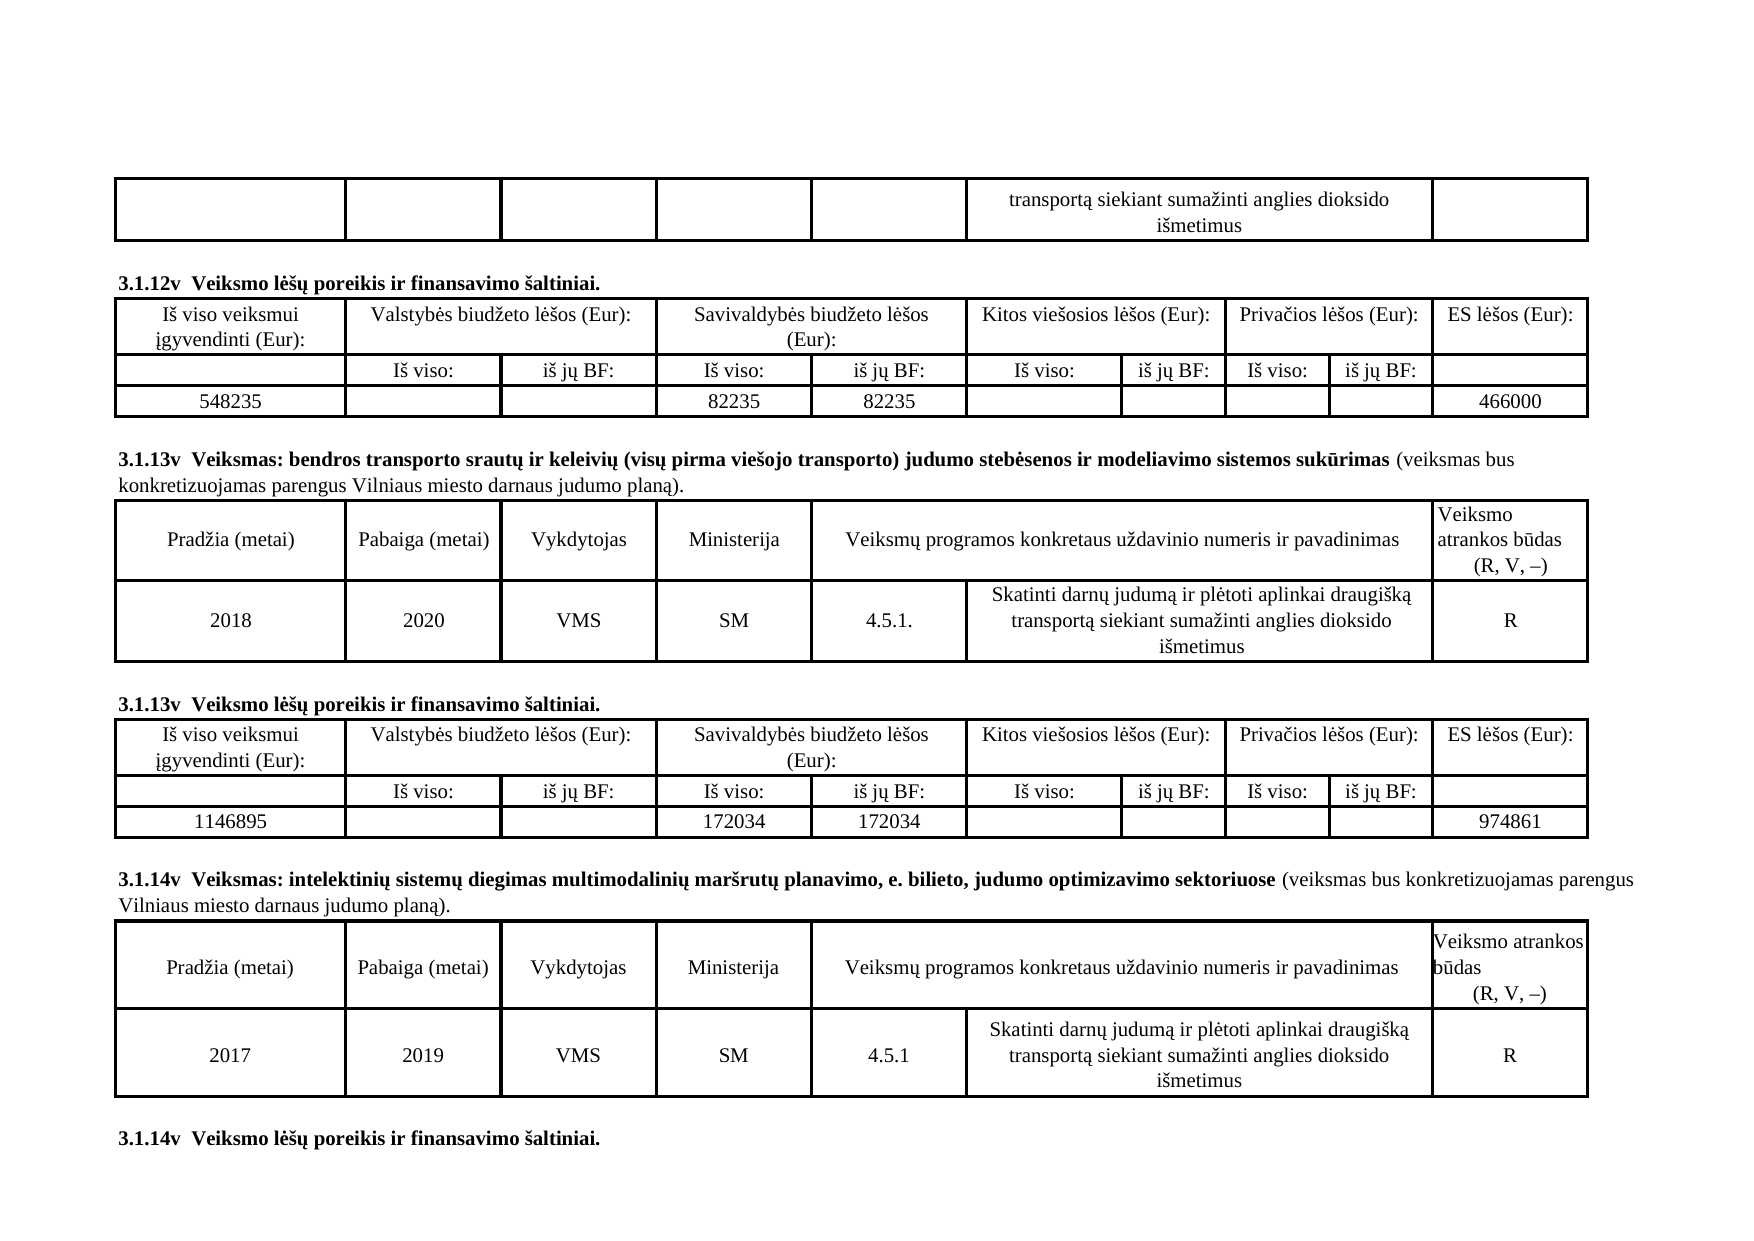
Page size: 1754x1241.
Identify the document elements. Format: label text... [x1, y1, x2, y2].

table_cell [1331, 387, 1431, 415]
table_header Iš viso veiksmui įgyvendinti (Eur): [117, 721, 344, 774]
table_cell Iš viso: [658, 356, 810, 384]
table_cell [1123, 387, 1224, 415]
table_cell SM [658, 1010, 810, 1094]
table_cell [117, 777, 344, 805]
table_cell 2018 [117, 582, 344, 660]
table_cell [1434, 180, 1586, 239]
table_cell iš jų BF: [1123, 356, 1224, 384]
table_cell 4.5.1 [813, 1010, 965, 1094]
table_header Veiksmų programos konkretaus uždavinio numeris ir pavadinimas [813, 502, 1431, 579]
text 3.1.14v Veiksmo lėšų poreikis ir finansavimo šaltiniai. [118, 1126, 1636, 1150]
table_cell [658, 180, 810, 239]
table_cell [813, 180, 965, 239]
table_header Kitos viešosios lėšos (Eur): [968, 721, 1224, 774]
table_cell [1227, 387, 1328, 415]
table_cell [117, 356, 344, 384]
table_cell [503, 808, 655, 836]
table_header Privačios lėšos (Eur): [1227, 300, 1431, 353]
table_cell [347, 808, 499, 836]
table_cell iš jų BF: [813, 777, 965, 805]
table_cell [968, 808, 1120, 836]
table_cell [1331, 808, 1431, 836]
table_cell Skatinti darnų judumą ir plėtoti aplinkai draugišką transportą siekiant sumažinti anglies dioksido išmetimus [968, 582, 1431, 660]
table_cell [503, 387, 655, 415]
table_cell R [1434, 1010, 1586, 1094]
table_cell Iš viso: [1227, 777, 1328, 805]
table_cell [1227, 808, 1328, 836]
table_cell [347, 180, 499, 239]
table_cell Iš viso: [968, 777, 1120, 805]
table_header Pabaiga (metai) [347, 502, 499, 579]
text 3.1.14v Veiksmas: intelektinių sistemų diegimas multimodalinių maršrutų planavimo, e. bilieto, judumo optimizavimo sektoriuose (veiksmas bus konkretizuojamas parengus Vilniaus miesto darnaus judumo planą). [118, 867, 1636, 917]
table_cell [1123, 808, 1224, 836]
table_header ES lėšos (Eur): [1434, 721, 1586, 774]
table_header Iš viso veiksmui įgyvendinti (Eur): [117, 300, 344, 353]
table_cell 172034 [658, 808, 810, 836]
table_cell transportą siekiant sumažinti anglies dioksido išmetimus [968, 180, 1431, 239]
table_cell iš jų BF: [503, 356, 655, 384]
table_header Veiksmo atrankos būdas (R, V, –) [1434, 923, 1586, 1007]
table_cell 2017 [117, 1010, 344, 1094]
table_cell 974861 [1434, 808, 1586, 836]
table_header Privačios lėšos (Eur): [1227, 721, 1431, 774]
table_header Veiksmo atrankos būdas (R, V, –) [1434, 502, 1586, 579]
table_header Veiksmų programos konkretaus uždavinio numeris ir pavadinimas [813, 923, 1431, 1007]
table_cell iš jų BF: [503, 777, 655, 805]
text 3.1.13v Veiksmo lėšų poreikis ir finansavimo šaltiniai. [118, 692, 1636, 716]
table_cell VMS [503, 1010, 655, 1094]
table_header Pradžia (metai) [117, 923, 344, 1007]
table_cell 82235 [658, 387, 810, 415]
table_cell 2019 [347, 1010, 499, 1094]
table_header Savivaldybės biudžeto lėšos (Eur): [658, 300, 965, 353]
table_cell 466000 [1434, 387, 1586, 415]
table_cell 172034 [813, 808, 965, 836]
table_cell Iš viso: [347, 777, 499, 805]
table_header Vykdytojas [503, 502, 655, 579]
table_cell Iš viso: [968, 356, 1120, 384]
table_cell 2020 [347, 582, 499, 660]
table_header Pabaiga (metai) [347, 923, 499, 1007]
table_cell [1434, 777, 1586, 805]
table_header Vykdytojas [503, 923, 655, 1007]
table_cell [1434, 356, 1586, 384]
table_header ES lėšos (Eur): [1434, 300, 1586, 353]
table_cell VMS [503, 582, 655, 660]
table_cell iš jų BF: [1331, 777, 1431, 805]
table_cell 82235 [813, 387, 965, 415]
table_cell Iš viso: [658, 777, 810, 805]
table_cell 4.5.1. [813, 582, 965, 660]
table_cell SM [658, 582, 810, 660]
table_header Valstybės biudžeto lėšos (Eur): [347, 721, 655, 774]
table_cell iš jų BF: [1331, 356, 1431, 384]
table_header Kitos viešosios lėšos (Eur): [968, 300, 1224, 353]
table_cell [503, 180, 655, 239]
table_cell iš jų BF: [1123, 777, 1224, 805]
text 3.1.12v Veiksmo lėšų poreikis ir finansavimo šaltiniai. [118, 271, 1636, 295]
table_header Savivaldybės biudžeto lėšos (Eur): [658, 721, 965, 774]
table_cell iš jų BF: [813, 356, 965, 384]
table_header Ministerija [658, 502, 810, 579]
table_header Ministerija [658, 923, 810, 1007]
table_cell [117, 180, 344, 239]
table_header Valstybės biudžeto lėšos (Eur): [347, 300, 655, 353]
table_cell [968, 387, 1120, 415]
table_cell Iš viso: [347, 356, 499, 384]
table_cell R [1434, 582, 1586, 660]
text 3.1.13v Veiksmas: bendros transporto srautų ir keleivių (visų pirma viešojo transporto) judumo stebėsenos ir modeliavimo sistemos sukūrimas (veiksmas bus konkretizuojamas parengus Vilniaus miesto darnaus judumo planą). [118, 447, 1636, 497]
table_header Pradžia (metai) [117, 502, 344, 579]
table_cell [347, 387, 499, 415]
table_cell 1146895 [117, 808, 344, 836]
table_cell 548235 [117, 387, 344, 415]
table_cell Iš viso: [1227, 356, 1328, 384]
table_cell Skatinti darnų judumą ir plėtoti aplinkai draugišką transportą siekiant sumažinti anglies dioksido išmetimus [968, 1010, 1431, 1094]
